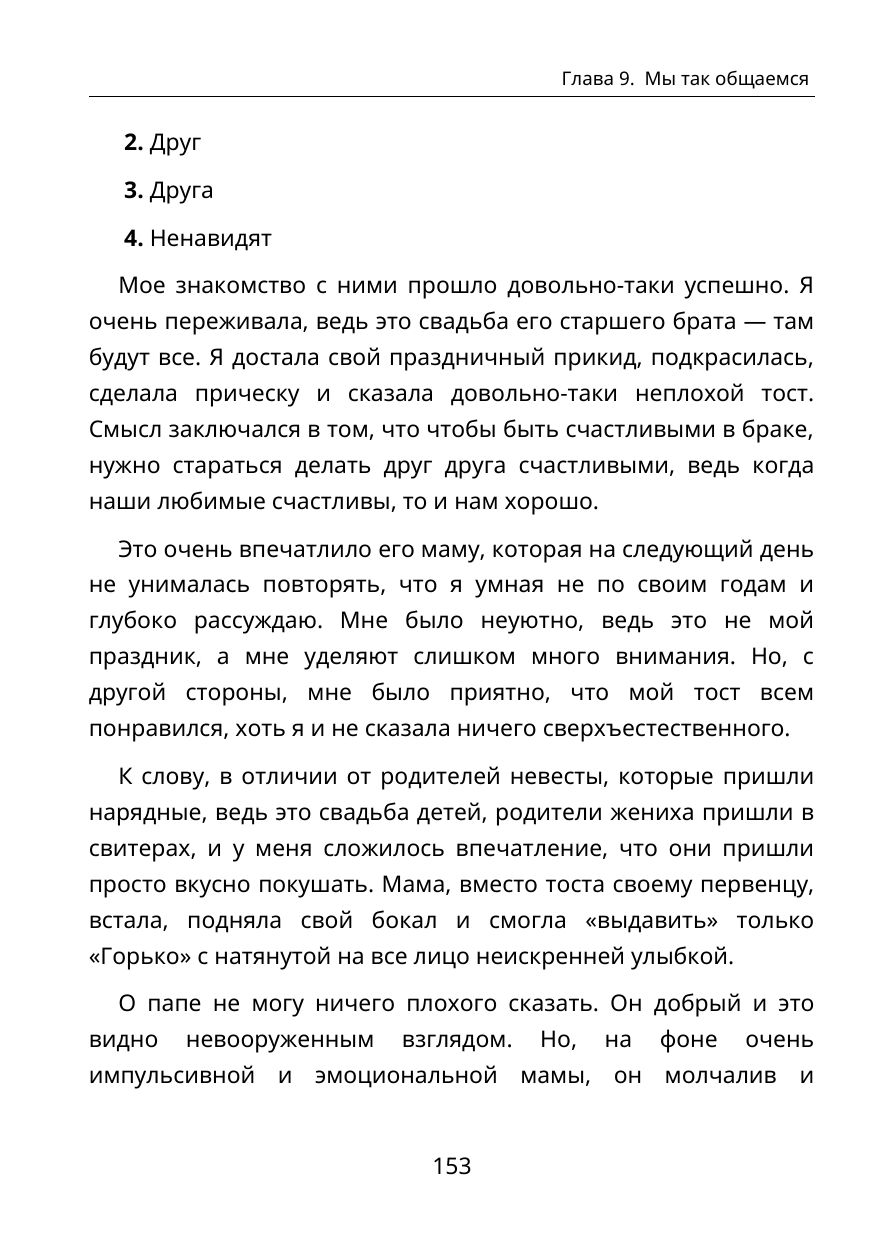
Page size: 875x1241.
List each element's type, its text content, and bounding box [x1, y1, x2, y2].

list Друг [118, 126, 815, 157]
text Мое знакомство с ними прошло довольно-таки успешно. Я очень переживала, ведь это свадьба его старшего брата — там будут все. Я достала свой праздничный прикид, подкрасилась, сделала прическу и сказала довольно-таки неплохой тост. Смысл заключался в том, что чтобы быть счастливыми в браке, нужно стараться делать друг друга счастливыми, ведь когда наши любимые счастливы, то и нам хорошо. [88, 269, 815, 516]
text Это очень впечатлило его маму, которая на следующий день не унималась повторять, что я умная не по своим годам и глубоко рассуждаю. Мне было неуютно, ведь это не мой праздник, а мне уделяют слишком много внимания. Но, с другой стороны, мне было приятно, что мой тост всем понравился, хоть я и не сказала ничего сверхъестественного. [88, 532, 815, 743]
list Друга [118, 174, 815, 205]
list Ненавидят [118, 221, 815, 253]
text К слову, в отличии от родителей невесты, которые пришли нарядные, ведь это свадьба детей, родители жениха пришли в свитерах, и у меня сложилось впечатление, что они пришли просто вкусно покушать. Мама, вместо тоста своему первенцу, встала, подняла свой бокал и смогла «выдавить» только «Горько» с натянутой на все лицо неискренней улыбкой. [88, 760, 815, 971]
text О папе не могу ничего плохого сказать. Он добрый и это видно невооруженным взглядом. Но, на фоне очень импульсивной и эмоциональной мамы, он молчалив и [88, 987, 815, 1090]
